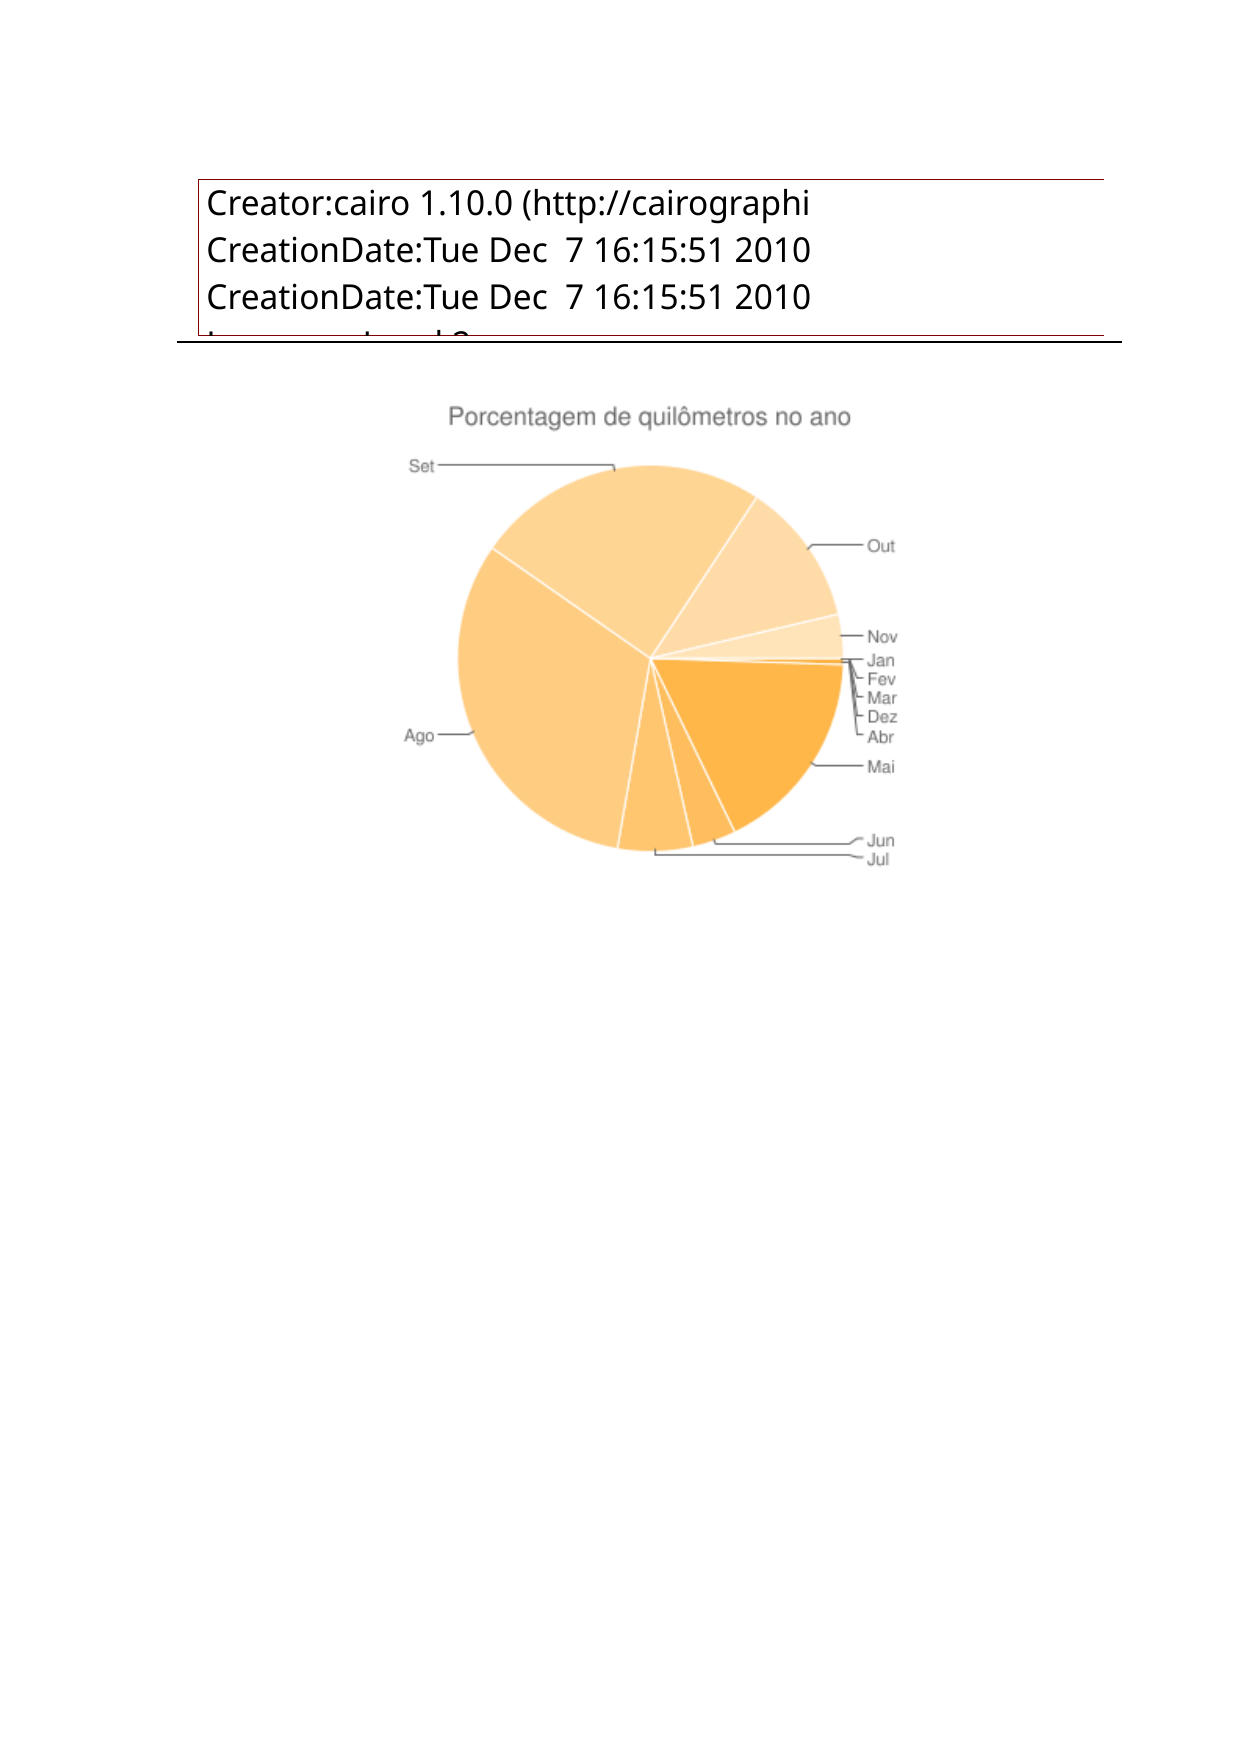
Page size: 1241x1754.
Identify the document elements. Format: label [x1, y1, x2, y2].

picture [337, 397, 963, 867]
